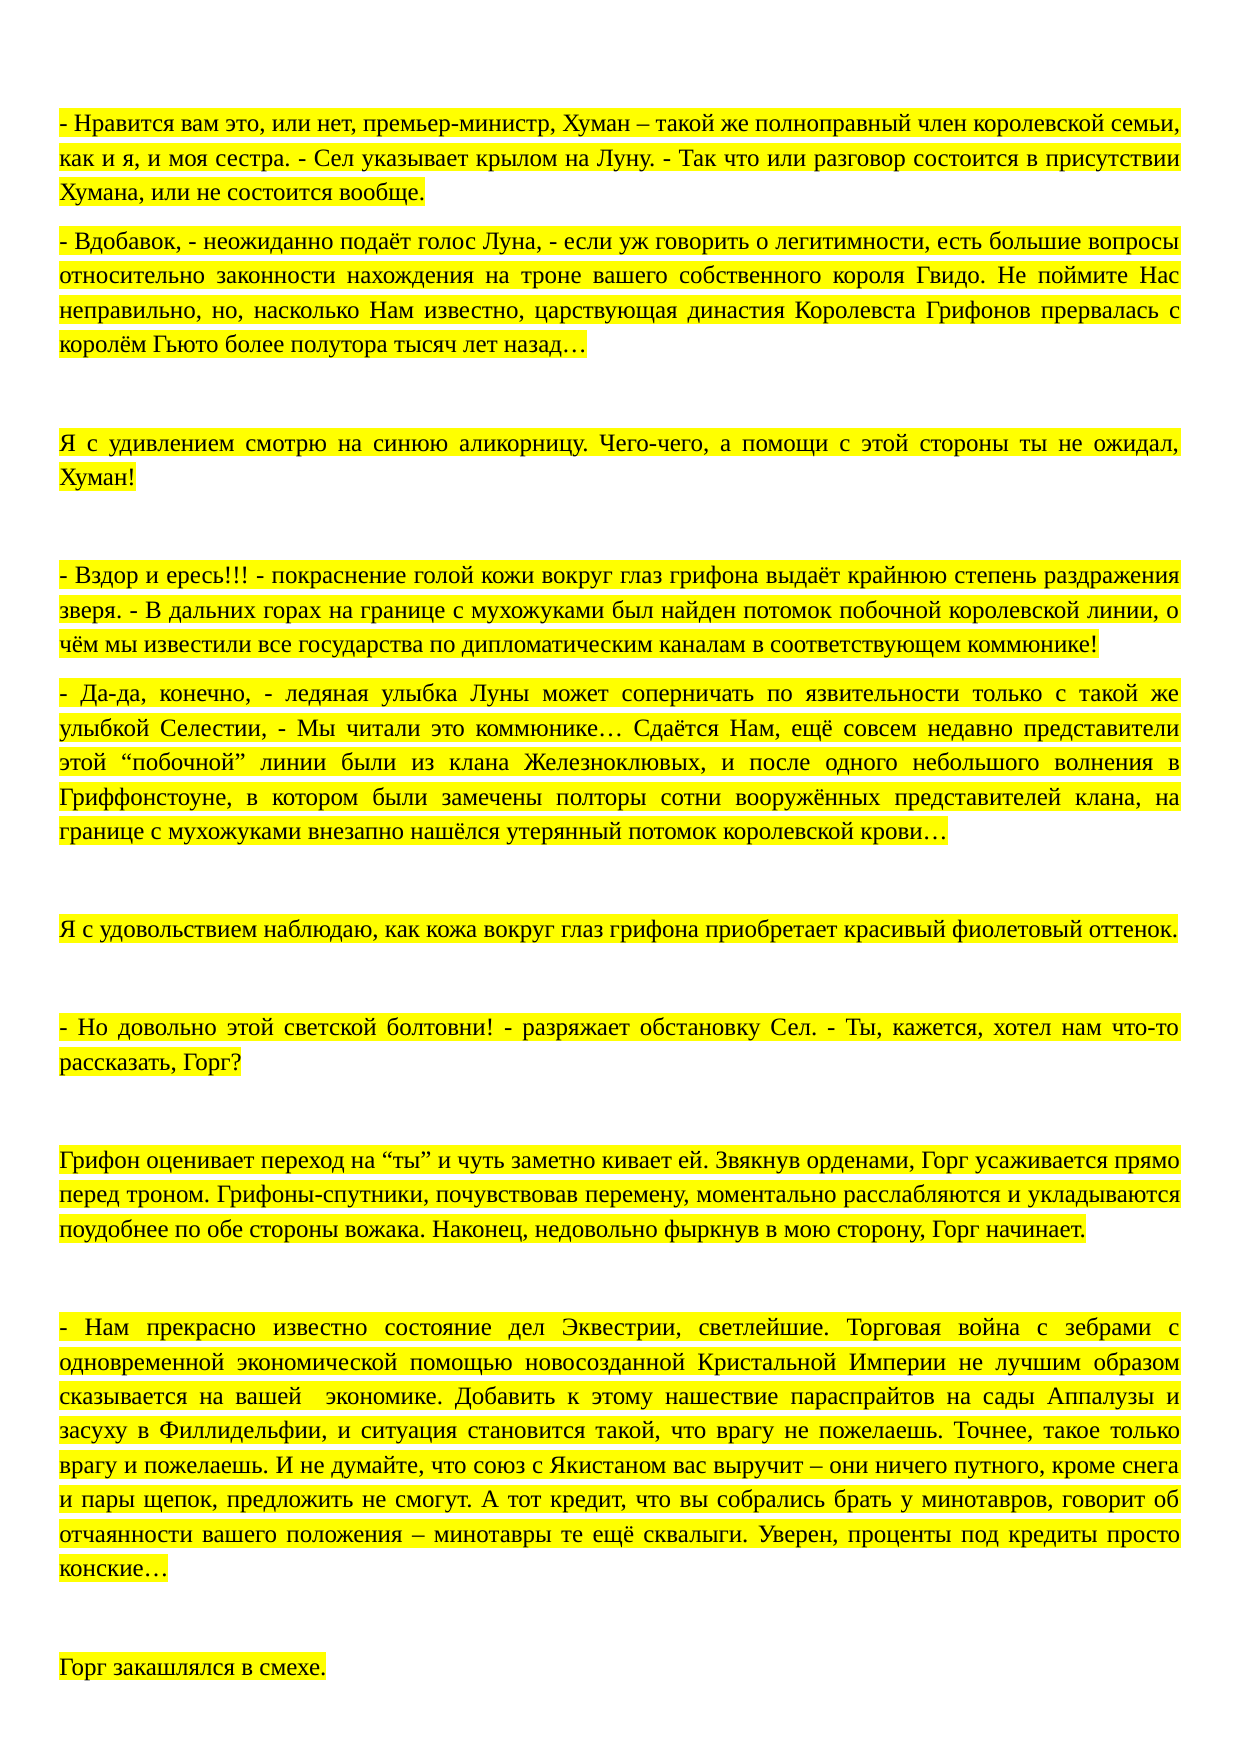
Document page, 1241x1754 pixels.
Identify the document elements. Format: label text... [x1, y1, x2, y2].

text - Да-да, конечно, - ледяная улыбка Луны может соперничать по язвительности только с такой же улыбкой Селестии, - Мы читали это коммюнике… Сдаётся Нам, ещё совсем недавно представители этой “побочной” линии были из клана Железноклювых, и после одного небольшого волнения в Гриффонстоуне, в котором были замечены полторы сотни вооружённых представителей клана, на границе с мухожуками внезапно нашёлся утерянный потомок королевской крови… [59, 678, 1181, 845]
text - Вдобавок, - неожиданно подаёт голос Луна, - если уж говорить о легитимности, есть большие вопросы относительно законности нахождения на троне вашего собственного короля Гвидо. Не поймите Нас неправильно, но, насколько Нам известно, царствующая династия Королевста Грифонов прервалась с королём Гьюто более полутора тысяч лет назад… [59, 226, 1181, 358]
text - Но довольно этой светской болтовни! - разряжает обстановку Сел. - Ты, кажется, хотел нам что-то рассказать, Горг? [59, 1012, 1181, 1076]
text Грифон оценивает переход на “ты” и чуть заметно кивает ей. Звякнув орденами, Горг усаживается прямо перед троном. Грифоны-спутники, почувствовав перемену, моментально расслабляются и укладываются поудобнее по обе стороны вожака. Наконец, недовольно фыркнув в мою сторону, Горг начинает. [59, 1145, 1181, 1243]
text - Нам прекрасно известно состояние дел Эквестрии, светлейшие. Торговая война с зебрами с одновременной экономической помощью новосозданной Кристальной Империи не лучшим образом сказывается на вашей экономике. Добавить к этому нашествие параспрайтов на сады Аппалузы и засуху в Филлидельфии, и ситуация становится такой, что врагу не пожелаешь. Точнее, такое только врагу и пожелаешь. И не думайте, что союз с Якистаном вас выручит – они ничего путного, кроме снега и пары щепок, предложить не смогут. А тот кредит, что вы собрались брать у минотавров, говорит об отчаянности вашего положения – минотавры те ещё сквалыги. Уверен, проценты под кредиты просто конские… [59, 1312, 1181, 1582]
text Я с удовольствием наблюдаю, как кожа вокруг глаз грифона приобретает красивый фиолетовый оттенок. [59, 914, 1181, 943]
text - Вздор и ересь!!! - покраснение голой кожи вокруг глаз грифона выдаёт крайнюю степень раздражения зверя. - В дальних горах на границе с мухожуками был найден потомок побочной королевской линии, о чём мы известили все государства по дипломатическим каналам в соответствующем коммюнике! [59, 560, 1181, 658]
text Я с удивлением смотрю на синюю аликорницу. Чего-чего, а помощи с этой стороны ты не ожидал, Хуман! [59, 428, 1181, 491]
text - Нравится вам это, или нет, премьер-министр, Хуман – такой же полноправный член королевской семьи, как и я, и моя сестра. - Сел указывает крылом на Луну. - Так что или разговор состоится в присутствии Хумана, или не состоится вообще. [59, 108, 1181, 206]
text Горг закашлялся в смехе. [59, 1652, 1181, 1680]
